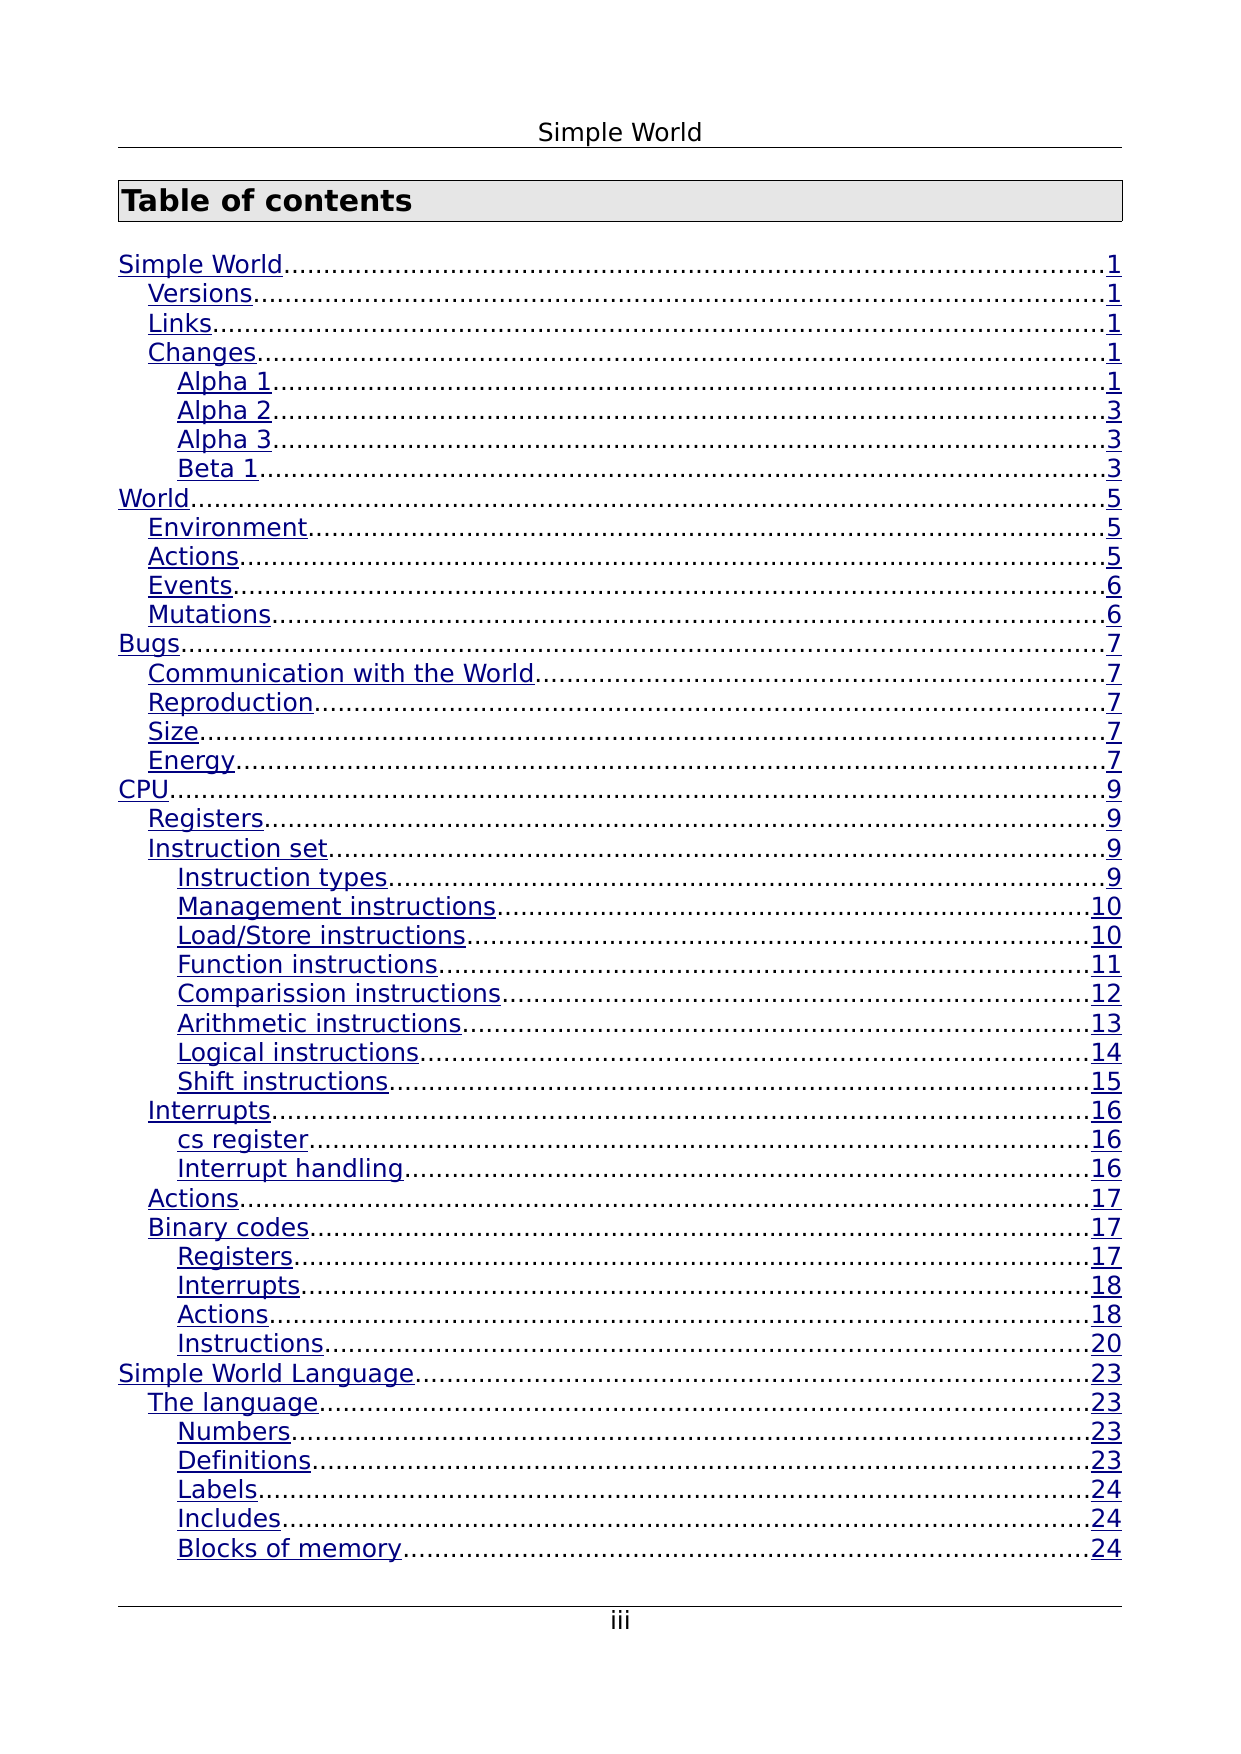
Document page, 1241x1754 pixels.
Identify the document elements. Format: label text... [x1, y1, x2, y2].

text Arithmetic instructions 13 [177, 1009, 1122, 1038]
text Registers 9 [148, 805, 1122, 834]
text Events 6 [148, 571, 1122, 601]
text Alpha 2 3 [177, 396, 1122, 426]
text Simple World Language 23 [118, 1359, 1122, 1388]
text Mutations 6 [148, 601, 1122, 630]
text Versions 1 [148, 280, 1122, 309]
text Binary codes 17 [148, 1213, 1122, 1242]
text Instruction set 9 [148, 834, 1122, 863]
text Actions 17 [148, 1184, 1122, 1213]
text Interrupts 16 [148, 1096, 1122, 1126]
text Energy 7 [148, 746, 1122, 776]
text Registers 17 [177, 1242, 1122, 1271]
text Numbers 23 [177, 1417, 1122, 1446]
text Communication with the World 7 [148, 659, 1122, 688]
text Interrupts 18 [177, 1271, 1122, 1301]
text Size 7 [148, 717, 1122, 746]
text Definitions 23 [177, 1446, 1122, 1476]
text The language 23 [148, 1388, 1122, 1417]
text Environment 5 [148, 513, 1122, 542]
text Simple World 1 [118, 251, 1122, 280]
text Function instructions 11 [177, 951, 1122, 980]
text Changes 1 [148, 338, 1122, 367]
text Alpha 3 3 [177, 426, 1122, 455]
text Load/Store instructions 10 [177, 921, 1122, 951]
text cs register 16 [177, 1126, 1122, 1155]
text World 5 [118, 484, 1122, 513]
text Includes 24 [177, 1505, 1122, 1534]
text Links 1 [148, 309, 1122, 338]
text Instruction types 9 [177, 863, 1122, 892]
text Actions 18 [177, 1301, 1122, 1330]
text Actions 5 [148, 542, 1122, 571]
text Comparission instructions 12 [177, 980, 1122, 1009]
text Instructions 20 [177, 1330, 1122, 1359]
text Labels 24 [177, 1476, 1122, 1505]
text CPU 9 [118, 776, 1122, 805]
text Beta 1 3 [177, 455, 1122, 484]
text Interrupt handling 16 [177, 1155, 1122, 1184]
text Logical instructions 14 [177, 1038, 1122, 1067]
text Management instructions 10 [177, 892, 1122, 921]
text Shift instructions 15 [177, 1067, 1122, 1096]
text Blocks of memory 24 [177, 1534, 1122, 1563]
text Reproduction 7 [148, 688, 1122, 717]
title Table of contents [119, 181, 1122, 221]
text Alpha 1 1 [177, 367, 1122, 396]
text Bugs 7 [118, 630, 1122, 659]
